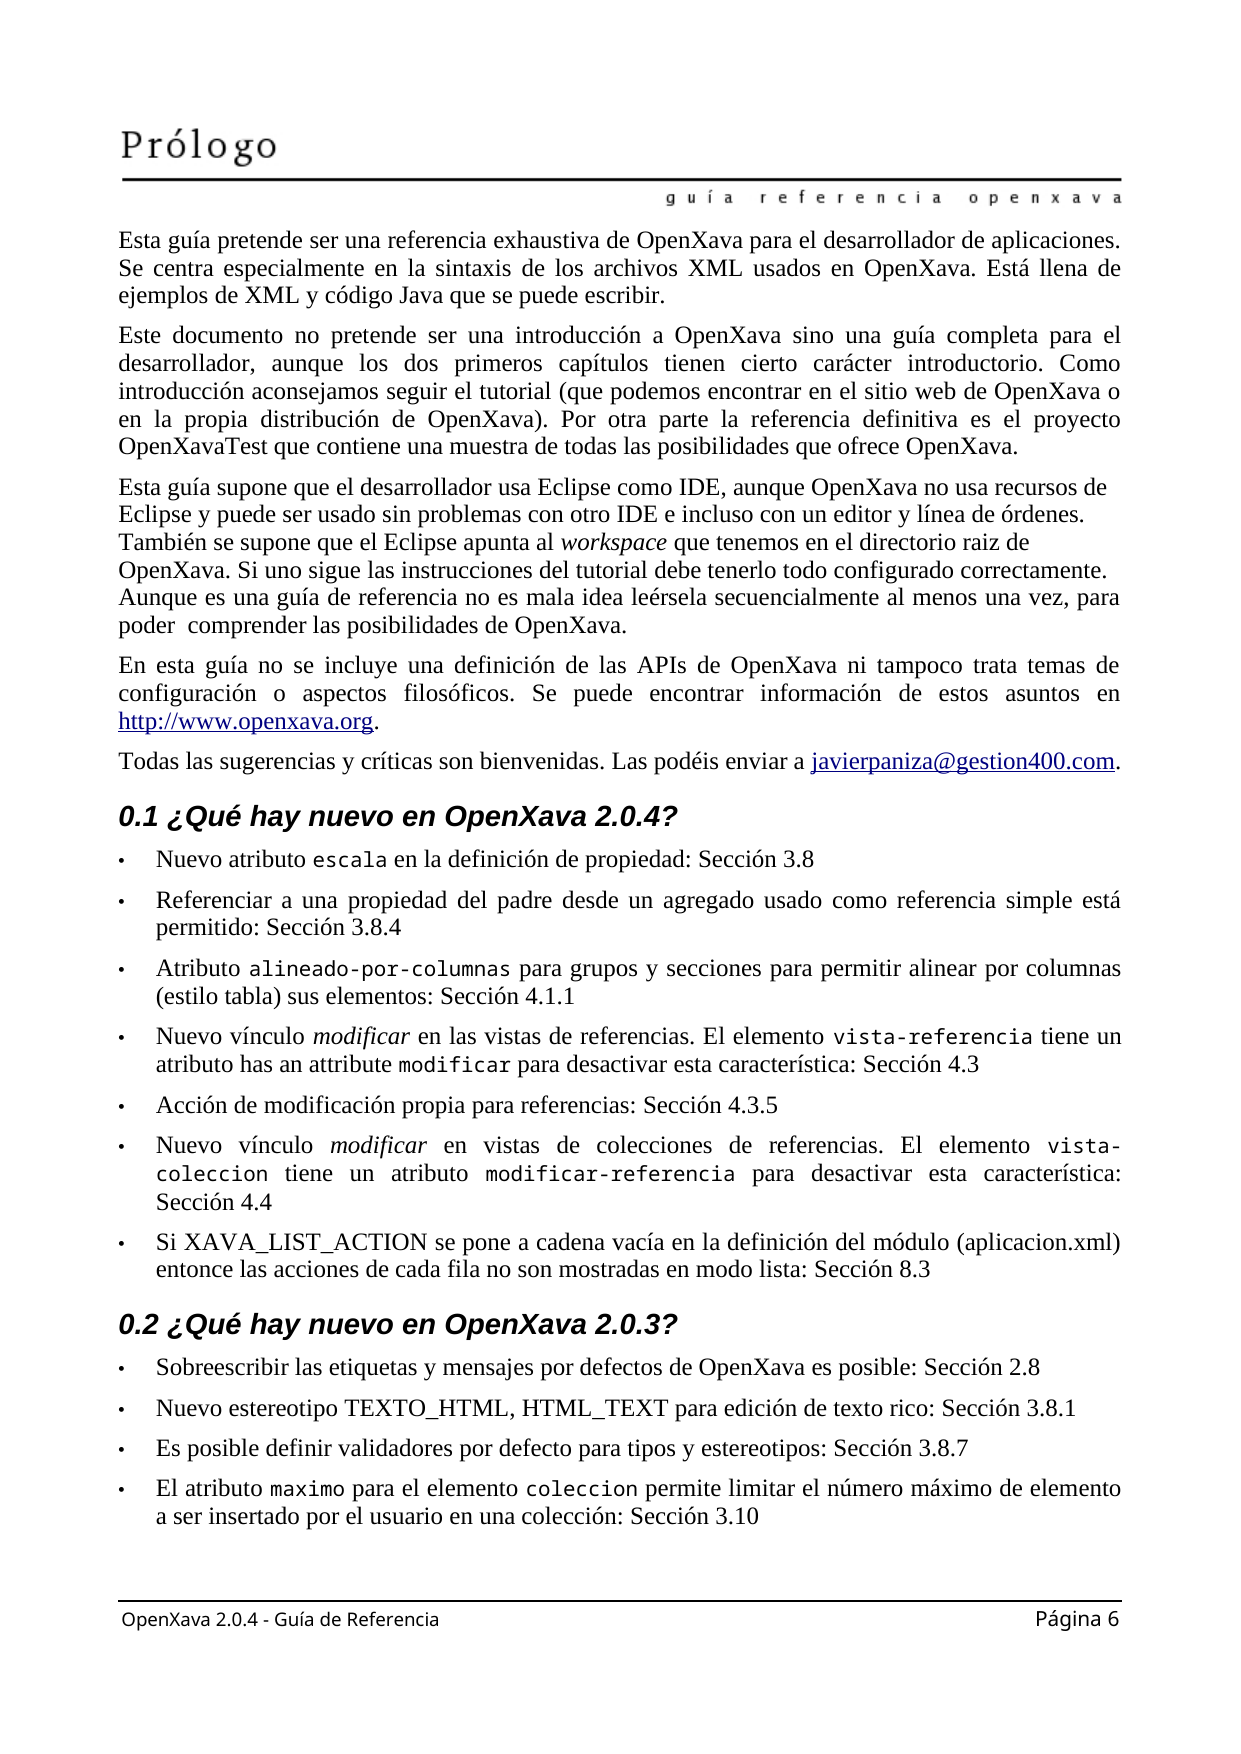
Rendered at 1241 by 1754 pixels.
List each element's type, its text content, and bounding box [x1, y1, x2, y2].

list Nuevo vínculo modificar en vistas de colecciones de referencias. El elemento vista-coleccion tiene un atributo modificar-referencia para desactivar esta característica: Sección 4.4 [118, 1131, 1122, 1215]
list Nuevo estereotipo TEXTO_HTML, HTML_TEXT para edición de texto rico: Sección 3.8.1 [118, 1394, 1122, 1421]
subtitle Prologo [118, 118, 1122, 213]
list Nuevo vínculo modificar en las vistas de referencias. El elemento vista-referencia tiene un atributo has an attribute modificar para desactivar esta característica: Sección 4.3 [118, 1022, 1122, 1078]
list Acción de modificación propia para referencias: Sección 4.3.5 [118, 1091, 1122, 1119]
text Todas las sugerencias y críticas son bienvenidas. Las podéis enviar a javierpaniza@gestion400.com. [118, 747, 1122, 775]
subtitle ¿Qué hay nuevo en OpenXava 2.0.4? [118, 800, 1122, 832]
list Es posible definir validadores por defecto para tipos y estereotipos: Sección 3.8.7 [118, 1434, 1122, 1462]
list Referenciar a una propiedad del padre desde un agregado usado como referencia simple está permitido: Sección 3.8.4 [118, 886, 1122, 941]
list Si XAVA_LIST_ACTION se pone a cadena vacía en la definición del módulo (aplicacion.xml) entonce las acciones de cada fila no son mostradas en modo lista: Sección 8.3 [118, 1228, 1122, 1283]
text En esta guía no se incluye una definición de las APIs de OpenXava ni tampoco trata temas de configuración o aspectos filosóficos. Se puede encontrar información de estos asuntos en http://www.openxava.org. [118, 651, 1122, 734]
list Atributo alineado-por-columnas para grupos y secciones para permitir alinear por columnas (estilo tabla) sus elementos: Sección 4.1.1 [118, 954, 1122, 1009]
list El atributo maximo para el elemento coleccion permite limitar el número máximo de elemento a ser insertado por el usuario en una colección: Sección 3.10 [118, 1474, 1122, 1530]
text Aunque es una guía de referencia no es mala idea leérsela secuencialmente al menos una vez, para poder comprender las posibilidades de OpenXava. [118, 583, 1122, 639]
text Este documento no pretende ser una introducción a OpenXava sino una guía completa para el desarrollador, aunque los dos primeros capítulos tienen cierto carácter introductorio. Como introducción aconsejamos seguir el tutorial (que podemos encontrar en el sitio web de OpenXava o en la propia distribución de OpenXava). Por otra parte la referencia definitiva es el proyecto OpenXavaTest que contiene una muestra de todas las posibilidades que ofrece OpenXava. [118, 322, 1122, 460]
subtitle ¿Qué hay nuevo en OpenXava 2.0.3? [118, 1308, 1122, 1341]
list Sobreescribir las etiquetas y mensajes por defectos de OpenXava es posible: Sección 2.8 [118, 1353, 1122, 1381]
picture [121, 121, 1125, 209]
text Esta guía supone que el desarrollador usa Eclipse como IDE, aunque OpenXava no usa recursos de Eclipse y puede ser usado sin problemas con otro IDE e incluso con un editor y línea de órdenes. También se supone que el Eclipse apunta al workspace que tenemos en el directorio raiz de OpenXava. Si uno sigue las instrucciones del tutorial debe tenerlo todo configurado correctamente. [118, 473, 1122, 583]
text Esta guía pretende ser una referencia exhaustiva de OpenXava para el desarrollador de aplicaciones. Se centra especialmente en la sintaxis de los archivos XML usados en OpenXava. Está llena de ejemplos de XML y código Java que se puede escribir. [118, 226, 1122, 309]
list Nuevo atributo escala en la definición de propiedad: Sección 3.8 [118, 845, 1122, 873]
